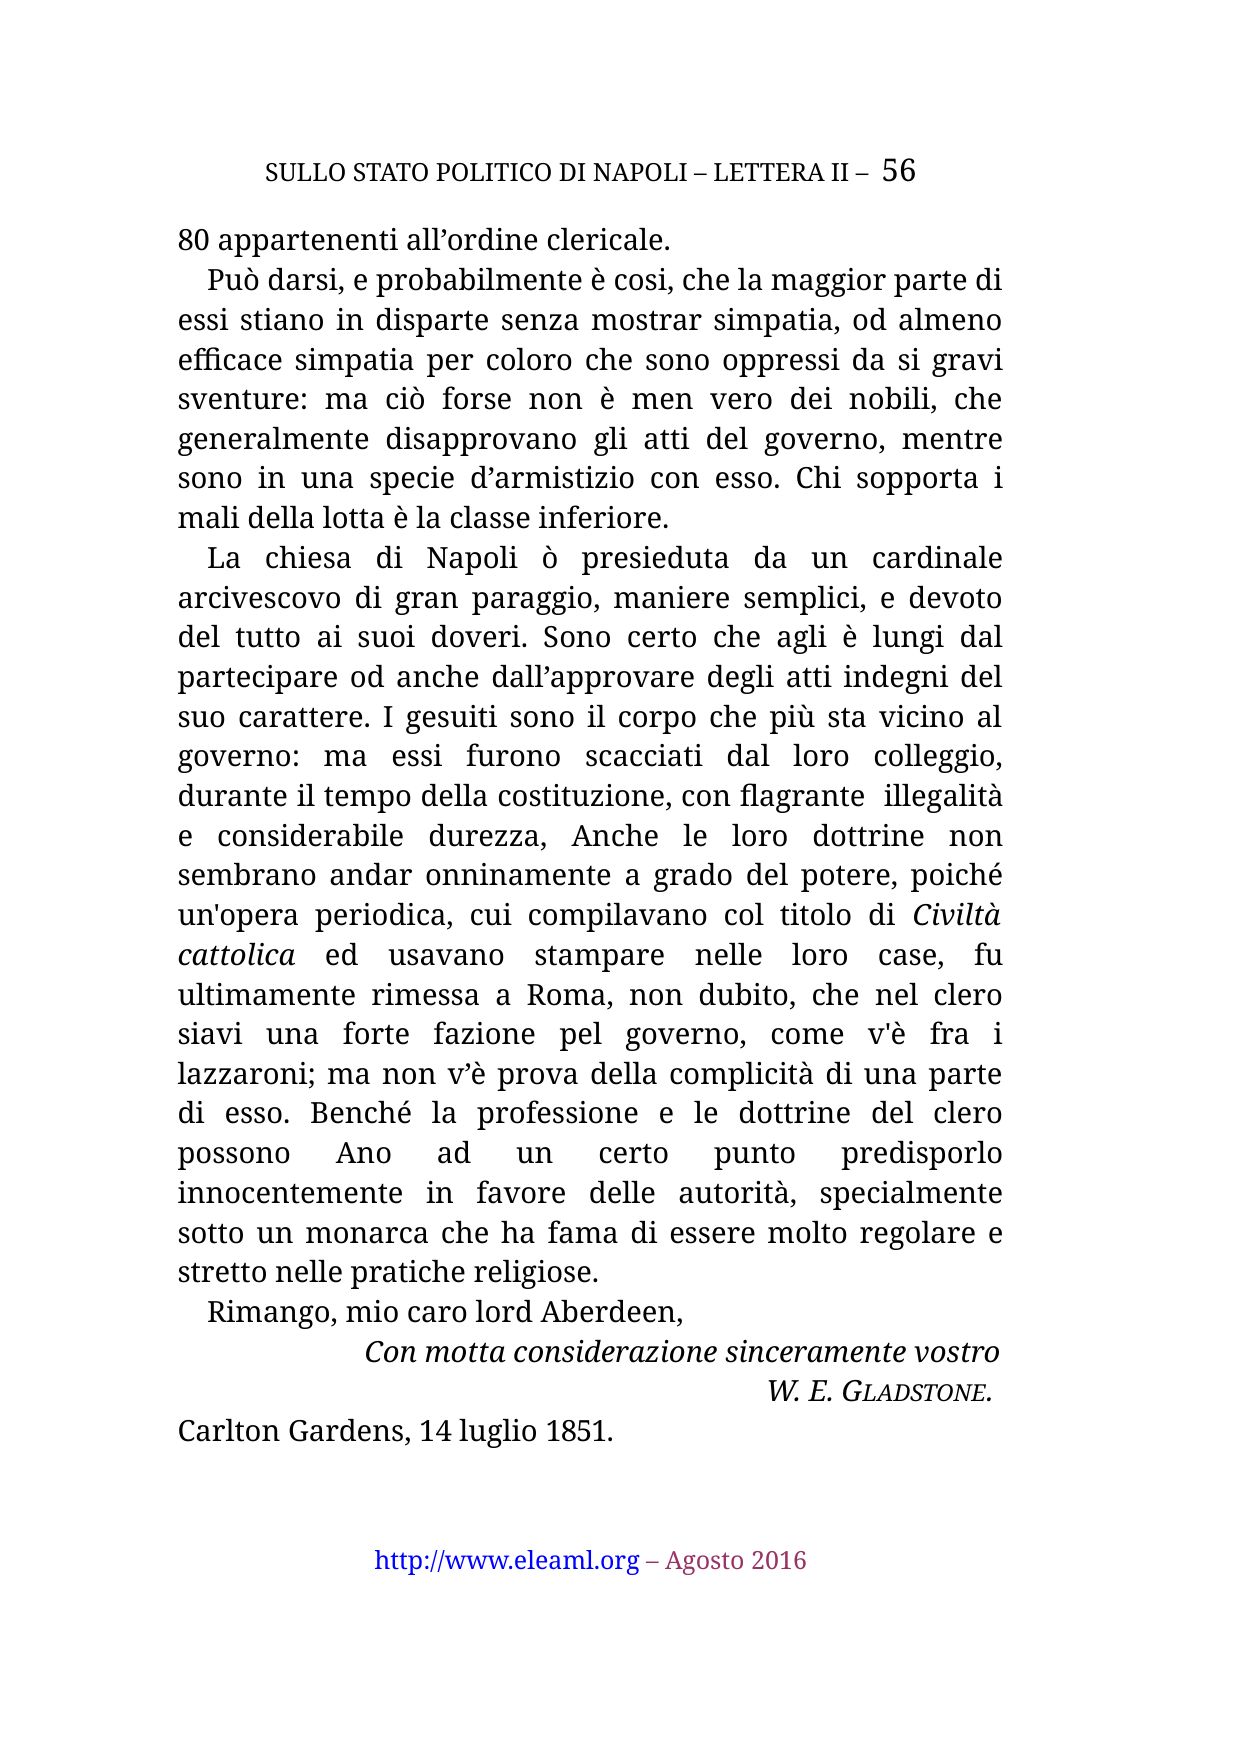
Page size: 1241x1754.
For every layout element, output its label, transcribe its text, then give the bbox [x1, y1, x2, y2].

text 80 appartenenti all’ordine clericale. [177, 220, 1004, 259]
text Con motta considerazione sinceramente vostro [177, 1331, 1004, 1371]
text W. E. Gladstone. [177, 1371, 1004, 1410]
text La chiesa di Napoli ò presieduta da un cardinale arcivescovo di gran paraggio, maniere semplici, e devoto del tutto ai suoi doveri. Sono certo che agli è lungi dal partecipare od anche dall’approvare degli atti indegni del suo carattere. I gesuiti sono il corpo che più sta vicino al governo: ma essi furono scacciati dal loro colleggio, durante il tempo della costituzione, con flagrante illegalità e considerabile durezza, Anche le loro dottrine non sembrano andar onninamente a grado del potere, poiché un'opera periodica, cui compilavano col titolo di Civiltà cattolica ed usavano stampare nelle loro case, fu ultimamente rimessa a Roma, non dubito, che nel clero siavi una forte fazione pel governo, come v'è fra i lazzaroni; ma non v’è prova della complicità di una parte di esso. Benché la professione e le dottrine del clero possono Ano ad un certo punto predisporlo innocentemente in favore delle autorità, specialmente sotto un monarca che ha fama di essere molto regolare e stretto nelle pratiche religiose. [177, 537, 1004, 1291]
text Rimango, mio caro lord Aberdeen, [177, 1291, 1004, 1331]
text Carlton Gardens, 14 luglio 1851. [177, 1410, 1004, 1450]
text Può darsi, e probabilmente è cosi, che la maggior parte di essi stiano in disparte senza mostrar simpatia, od almeno efficace simpatia per coloro che sono oppressi da si gravi sventure: ma ciò forse non è men vero dei nobili, che generalmente disapprovano gli atti del governo, mentre sono in una specie d’armistizio con esso. Chi sopporta i mali della lotta è la classe inferiore. [177, 259, 1004, 537]
